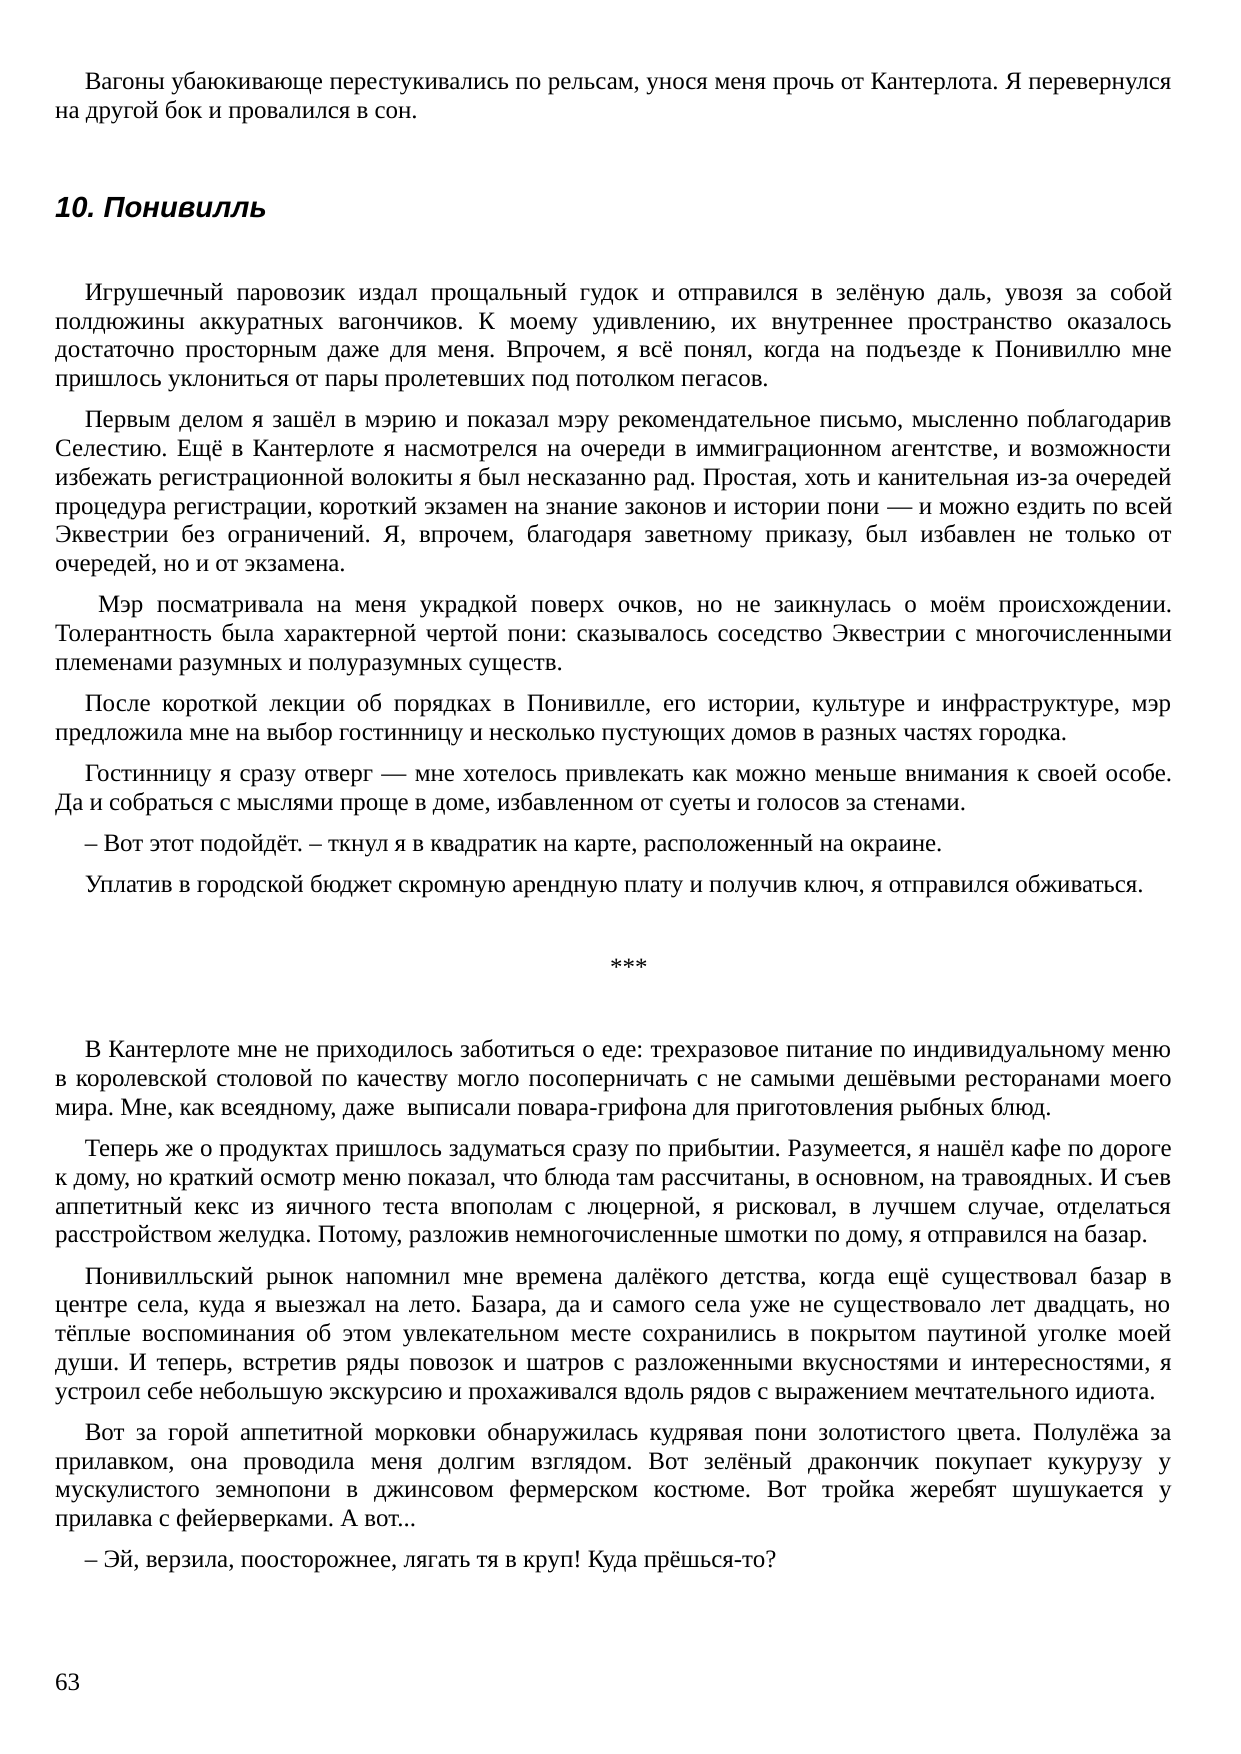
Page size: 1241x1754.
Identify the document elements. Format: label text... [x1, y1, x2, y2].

text Гостинницу я сразу отверг — мне хотелось привлекать как можно меньше внимания к своей особе. Да и собраться с мыслями проще в доме, избавленном от суеты и голосов за стенами. [55, 758, 1173, 816]
text *** [55, 952, 1173, 981]
text После короткой лекции об порядках в Понивилле, его истории, культуре и инфраструктуре, мэр предложила мне на выбор гостинницу и несколько пустующих домов в разных частях городка. [55, 688, 1173, 746]
text Игрушечный паровозик издал прощальный гудок и отправился в зелёную даль, увозя за собой полдюжины аккуратных вагончиков. К моему удивлению, их внутреннее пространство оказалось достаточно просторным даже для меня. Впрочем, я всё понял, когда на подъезде к Понивиллю мне пришлось уклониться от пары пролетевших под потолком пегасов. [55, 277, 1173, 392]
text – Вот этот подойдёт. – ткнул я в квадратик на карте, расположенный на окраине. [55, 828, 1173, 857]
text Вот за горой аппетитной морковки обнаружилась кудрявая пони золотистого цвета. Полулёжа за прилавком, она проводила меня долгим взглядом. Вот зелёный дракончик покупает кукурузу у мускулистого земнопони в джинсовом фермерском костюме. Вот тройка жеребят шушукается у прилавка с фейерверками. А вот... [55, 1417, 1173, 1532]
text Первым делом я зашёл в мэрию и показал мэру рекомендательное письмо, мысленно поблагодарив Селестию. Ещё в Кантерлоте я насмотрелся на очереди в иммиграционном агентстве, и возможности избежать регистрационной волокиты я был несказанно рад. Простая, хоть и канительная из-за очередей процедура регистрации, короткий экзамен на знание законов и истории пони — и можно ездить по всей Эквестрии без ограничений. Я, впрочем, благодаря заветному приказу, был избавлен не только от очередей, но и от экзамена. [55, 404, 1173, 577]
text Мэр посматривала на меня украдкой поверх очков, но не заикнулась о моём происхождении. Толерантность была характерной чертой пони: сказывалось соседство Эквестрии с многочисленными племенами разумных и полуразумных существ. [55, 589, 1173, 676]
subtitle 10. Понивилль [55, 190, 1173, 223]
text – Эй, верзила, поосторожнее, лягать тя в круп! Куда прёшься-то? [55, 1544, 1173, 1573]
text Понивилльский рынок напомнил мне времена далёкого детства, когда ещё существовал базар в центре села, куда я выезжал на лето. Базара, да и самого села уже не существовало лет двадцать, но тёплые воспоминания об этом увлекательном месте сохранились в покрытом паутиной уголке моей души. И теперь, встретив ряды повозок и шатров с разложенными вкусностями и интересностями, я устроил себе небольшую экскурсию и прохаживался вдоль рядов с выражением мечтательного идиота. [55, 1261, 1173, 1404]
text Теперь же о продуктах пришлось задуматься сразу по прибытии. Разумеется, я нашёл кафе по дороге к дому, но краткий осмотр меню показал, что блюда там рассчитаны, в основном, на травоядных. И съев аппетитный кекс из яичного теста впополам с люцерной, я рисковал, в лучшем случае, отделаться расстройством желудка. Потому, разложив немногочисленные шмотки по дому, я отправился на базар. [55, 1133, 1173, 1248]
text В Кантерлоте мне не приходилось заботиться о еде: трехразовое питание по индивидуальному меню в королевской столовой по качеству могло посоперничать с не самыми дешёвыми ресторанами моего мира. Мне, как всеядному, даже выписали повара-грифона для приготовления рыбных блюд. [55, 1034, 1173, 1121]
text Вагоны убаюкивающе перестукивались по рельсам, унося меня прочь от Кантерлота. Я перевернулся на другой бок и провалился в сон. [55, 66, 1173, 123]
text Уплатив в городской бюджет скромную арендную плату и получив ключ, я отправился обживаться. [55, 869, 1173, 898]
